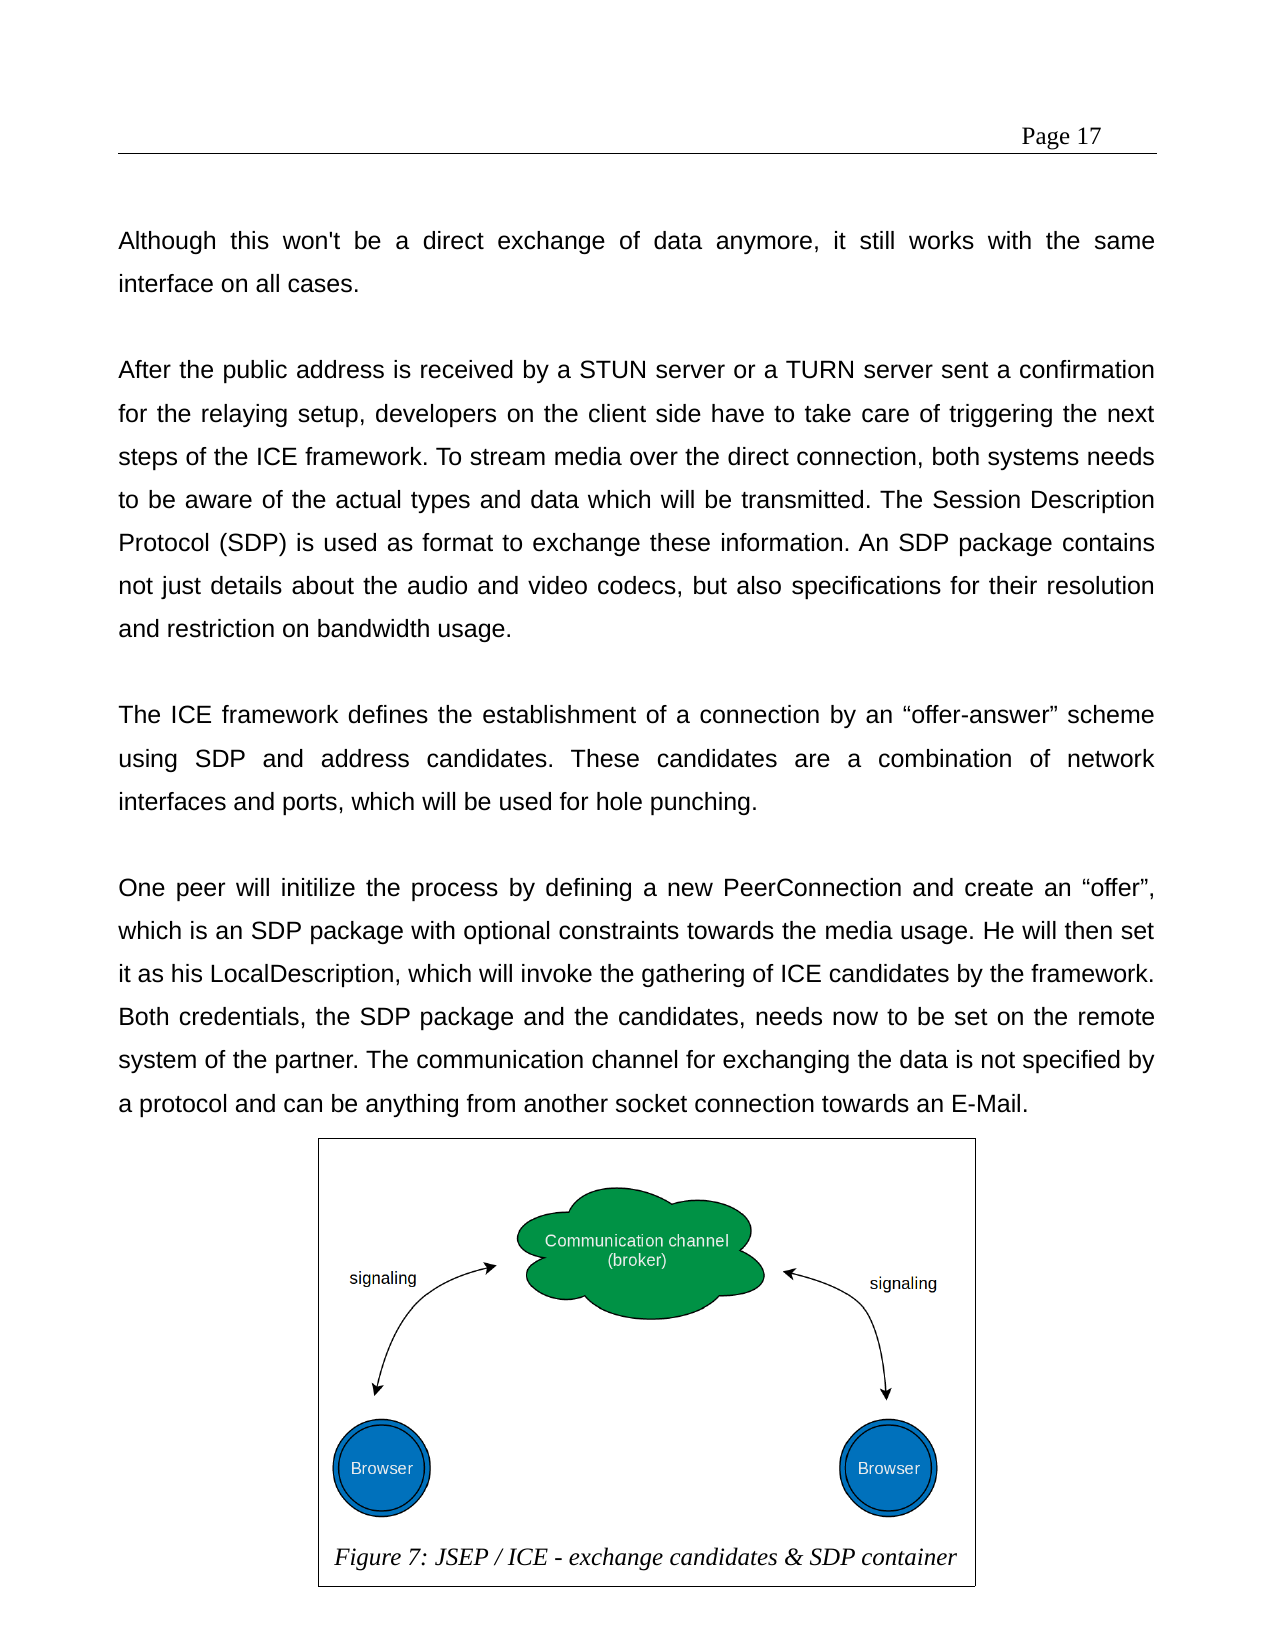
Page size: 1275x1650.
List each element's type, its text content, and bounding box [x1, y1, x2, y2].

text [319, 1139, 975, 1586]
text The ICE framework defines the establishment of a connection by an “offer-answer” scheme using SDP and address candidates. These candidates are a combination of network interfaces and ports, which will be used for hole punching. [118, 701, 1157, 816]
text Figure 7: JSEP / ICE - exchange candidates & SDP container [321, 1542, 972, 1571]
text Although this won't be a direct exchange of data anymore, it still works with the same interface on all cases. [118, 226, 1157, 298]
text After the public address is received by a STUN server or a TURN server sent a confirmation for the relaying setup, developers on the client side have to take care of triggering the next steps of the ICE framework. To stream media over the direct connection, both systems needs to be aware of the actual types and data which will be transmitted. The Session Description Protocol (SDP) is used as format to exchange these information. An SDP package contains not just details about the audio and video codecs, but also specifications for their resolution and restriction on bandwidth usage. [118, 356, 1157, 643]
text One peer will initilize the process by defining a new PeerConnection and create an “offer”, which is an SDP package with optional constraints towards the media usage. He will then set it as his LocalDescription, which will invoke the gathering of ICE candidates by the framework. Both credentials, the SDP package and the candidates, needs now to be set on the remote system of the partner. The communication channel for exchanging the data is not specified by a protocol and can be anything from another socket connection towards an E-Mail. [118, 873, 1157, 1117]
picture [321, 1153, 953, 1542]
